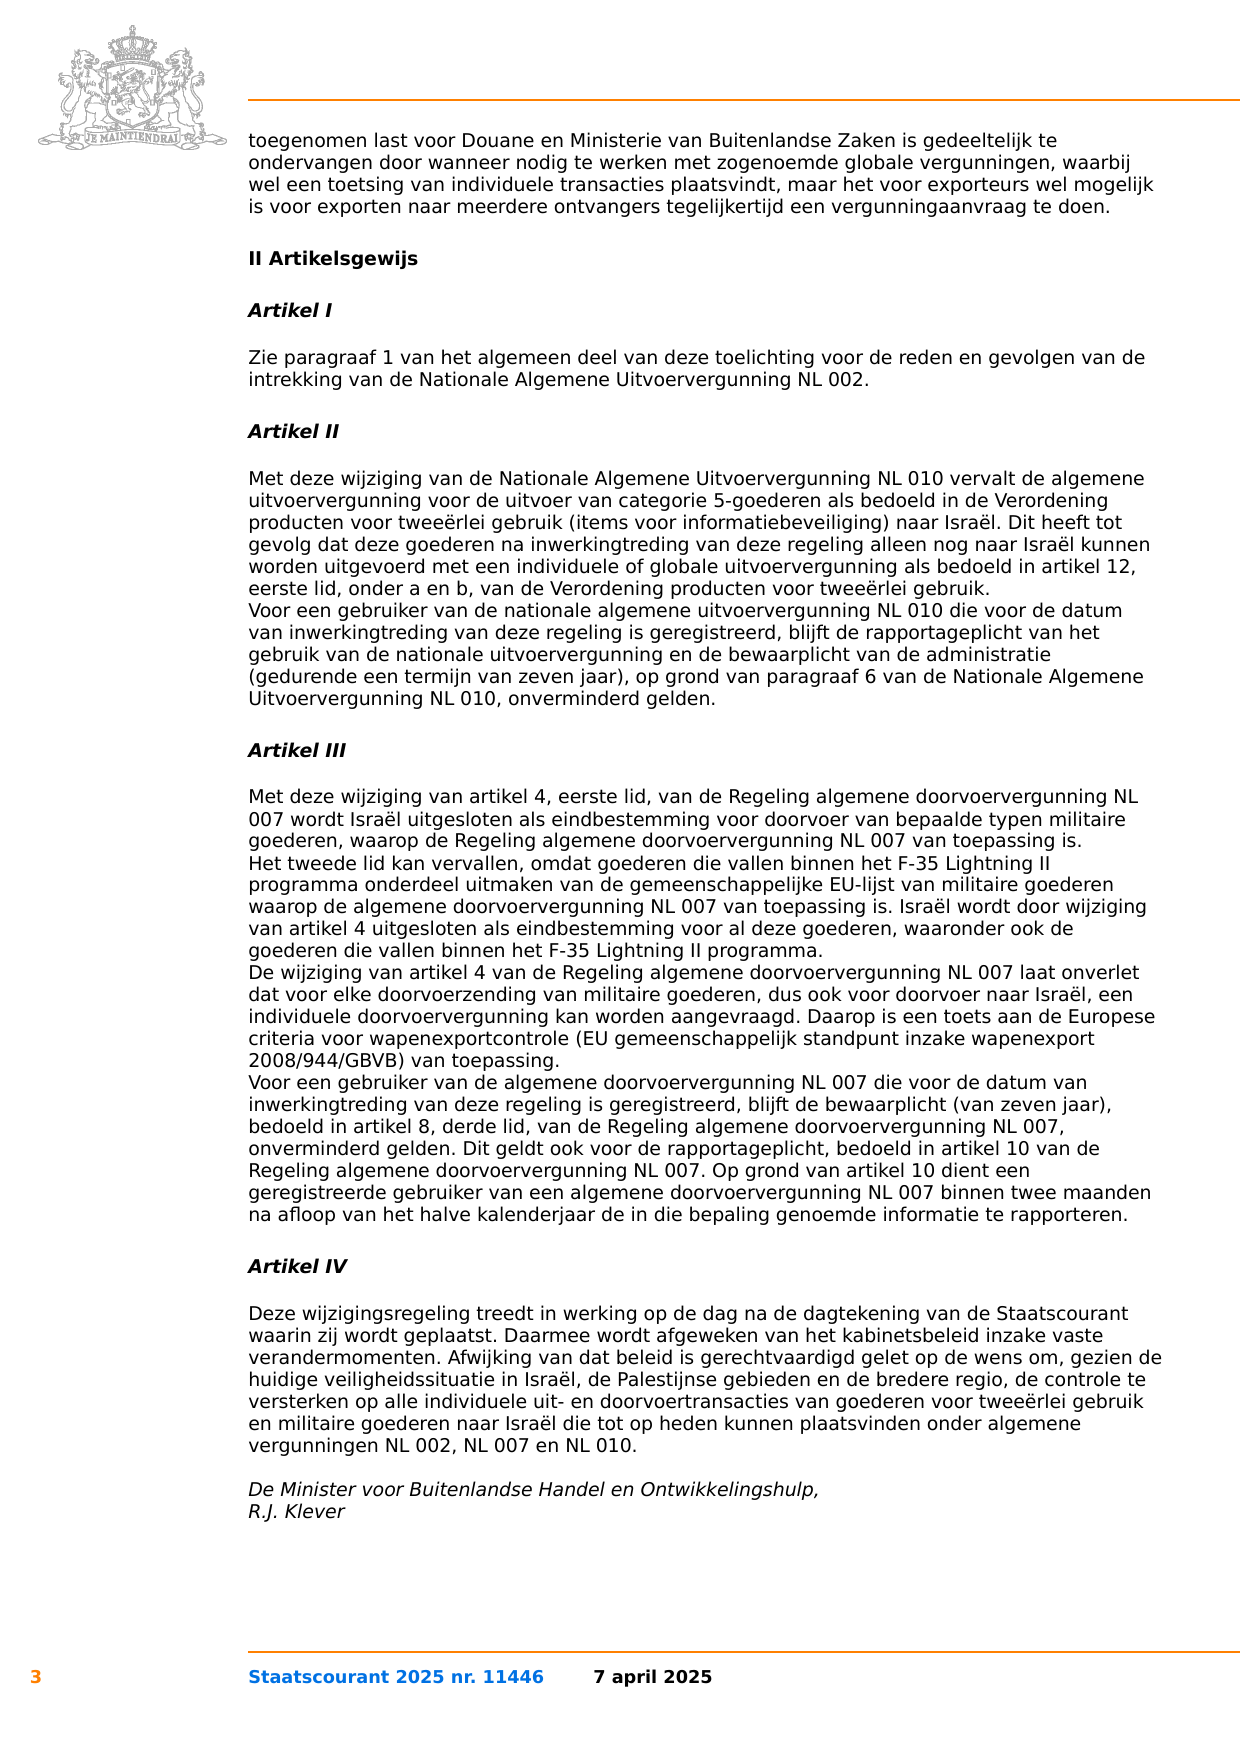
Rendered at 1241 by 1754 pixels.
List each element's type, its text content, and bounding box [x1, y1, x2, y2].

subtitle Artikel I [248, 300, 1163, 322]
text Voor een gebruiker van de algemene doorvoervergunning NL 007 die voor de datum van inwerkingtreding van deze regeling is geregistreerd, blijft de bewaarplicht (van zeven jaar), bedoeld in artikel 8, derde lid, van de Regeling algemene doorvoervergunning NL 007, onverminderd gelden. Dit geldt ook voor de rapportageplicht, bedoeld in artikel 10 van de Regeling algemene doorvoervergunning NL 007. Op grond van artikel 10 dient een geregistreerde gebruiker van een algemene doorvoervergunning NL 007 binnen twee maanden na afloop van het halve kalenderjaar de in die bepaling genoemde informatie te rapporteren. [248, 1072, 1163, 1226]
text Voor een gebruiker van de nationale algemene uitvoervergunning NL 010 die voor de datum van inwerkingtreding van deze regeling is geregistreerd, blijft de rapportageplicht van het gebruik van de nationale uitvoervergunning en de bewaarplicht van de administratie (gedurende een termijn van zeven jaar), op grond van paragraaf 6 van de Nationale Algemene Uitvoervergunning NL 010, onverminderd gelden. [248, 599, 1163, 709]
text De Minister voor Buitenlandse Handel en Ontwikkelingshulp, R.J. Klever [248, 1479, 1163, 1523]
subtitle II Artikelsgewijs [248, 248, 1163, 270]
text De wijziging van artikel 4 van de Regeling algemene doorvoervergunning NL 007 laat onverlet dat voor elke doorvoerzending van militaire goederen, dus ook voor doorvoer naar Israël, een individuele doorvoervergunning kan worden aangevraagd. Daarop is een toets aan de Europese criteria voor wapenexportcontrole (EU gemeenschappelijk standpunt inzake wapenexport 2008/944/GBVB) van toepassing. [248, 962, 1163, 1072]
subtitle Artikel II [248, 421, 1163, 443]
subtitle Artikel III [248, 739, 1163, 761]
text Met deze wijziging van de Nationale Algemene Uitvoervergunning NL 010 vervalt de algemene uitvoervergunning voor de uitvoer van categorie 5-goederen als bedoeld in de Verordening producten voor tweeërlei gebruik (items voor informatiebeveiliging) naar Israël. Dit heeft tot gevolg dat deze goederen na inwerkingtreding van deze regeling alleen nog naar Israël kunnen worden uitgevoerd met een individuele of globale uitvoervergunning als bedoeld in artikel 12, eerste lid, onder a en b, van de Verordening producten voor tweeërlei gebruik. [248, 468, 1163, 599]
text toegenomen last voor Douane en Ministerie van Buitenlandse Zaken is gedeeltelijk te ondervangen door wanneer nodig te werken met zogenoemde globale vergunningen, waarbij wel een toetsing van individuele transacties plaatsvindt, maar het voor exporteurs wel mogelijk is voor exporten naar meerdere ontvangers tegelijkertijd een vergunningaanvraag te doen. [248, 130, 1163, 218]
subtitle Artikel IV [248, 1256, 1163, 1278]
picture [38, 25, 227, 150]
text Het tweede lid kan vervallen, omdat goederen die vallen binnen het F-35 Lightning II programma onderdeel uitmaken van de gemeenschappelijke EU-lijst van militaire goederen waarop de algemene doorvoervergunning NL 007 van toepassing is. Israël wordt door wijziging van artikel 4 uitgesloten als eindbestemming voor al deze goederen, waaronder ook de goederen die vallen binnen het F-35 Lightning II programma. [248, 852, 1163, 962]
text Zie paragraaf 1 van het algemeen deel van deze toelichting voor de reden en gevolgen van de intrekking van de Nationale Algemene Uitvoervergunning NL 002. [248, 347, 1163, 391]
text Met deze wijziging van artikel 4, eerste lid, van de Regeling algemene doorvoervergunning NL 007 wordt Israël uitgesloten als eindbestemming voor doorvoer van bepaalde typen militaire goederen, waarop de Regeling algemene doorvoervergunning NL 007 van toepassing is. [248, 786, 1163, 852]
text Deze wijzigingsregeling treedt in werking op de dag na de dagtekening van de Staatscourant waarin zij wordt geplaatst. Daarmee wordt afgeweken van het kabinetsbeleid inzake vaste verandermomenten. Afwijking van dat beleid is gerechtvaardigd gelet op de wens om, gezien de huidige veiligheidssituatie in Israël, de Palestijnse gebieden en de bredere regio, de controle te versterken op alle individuele uit- en doorvoertransacties van goederen voor tweeërlei gebruik en militaire goederen naar Israël die tot op heden kunnen plaatsvinden onder algemene vergunningen NL 002, NL 007 en NL 010. [248, 1303, 1163, 1457]
